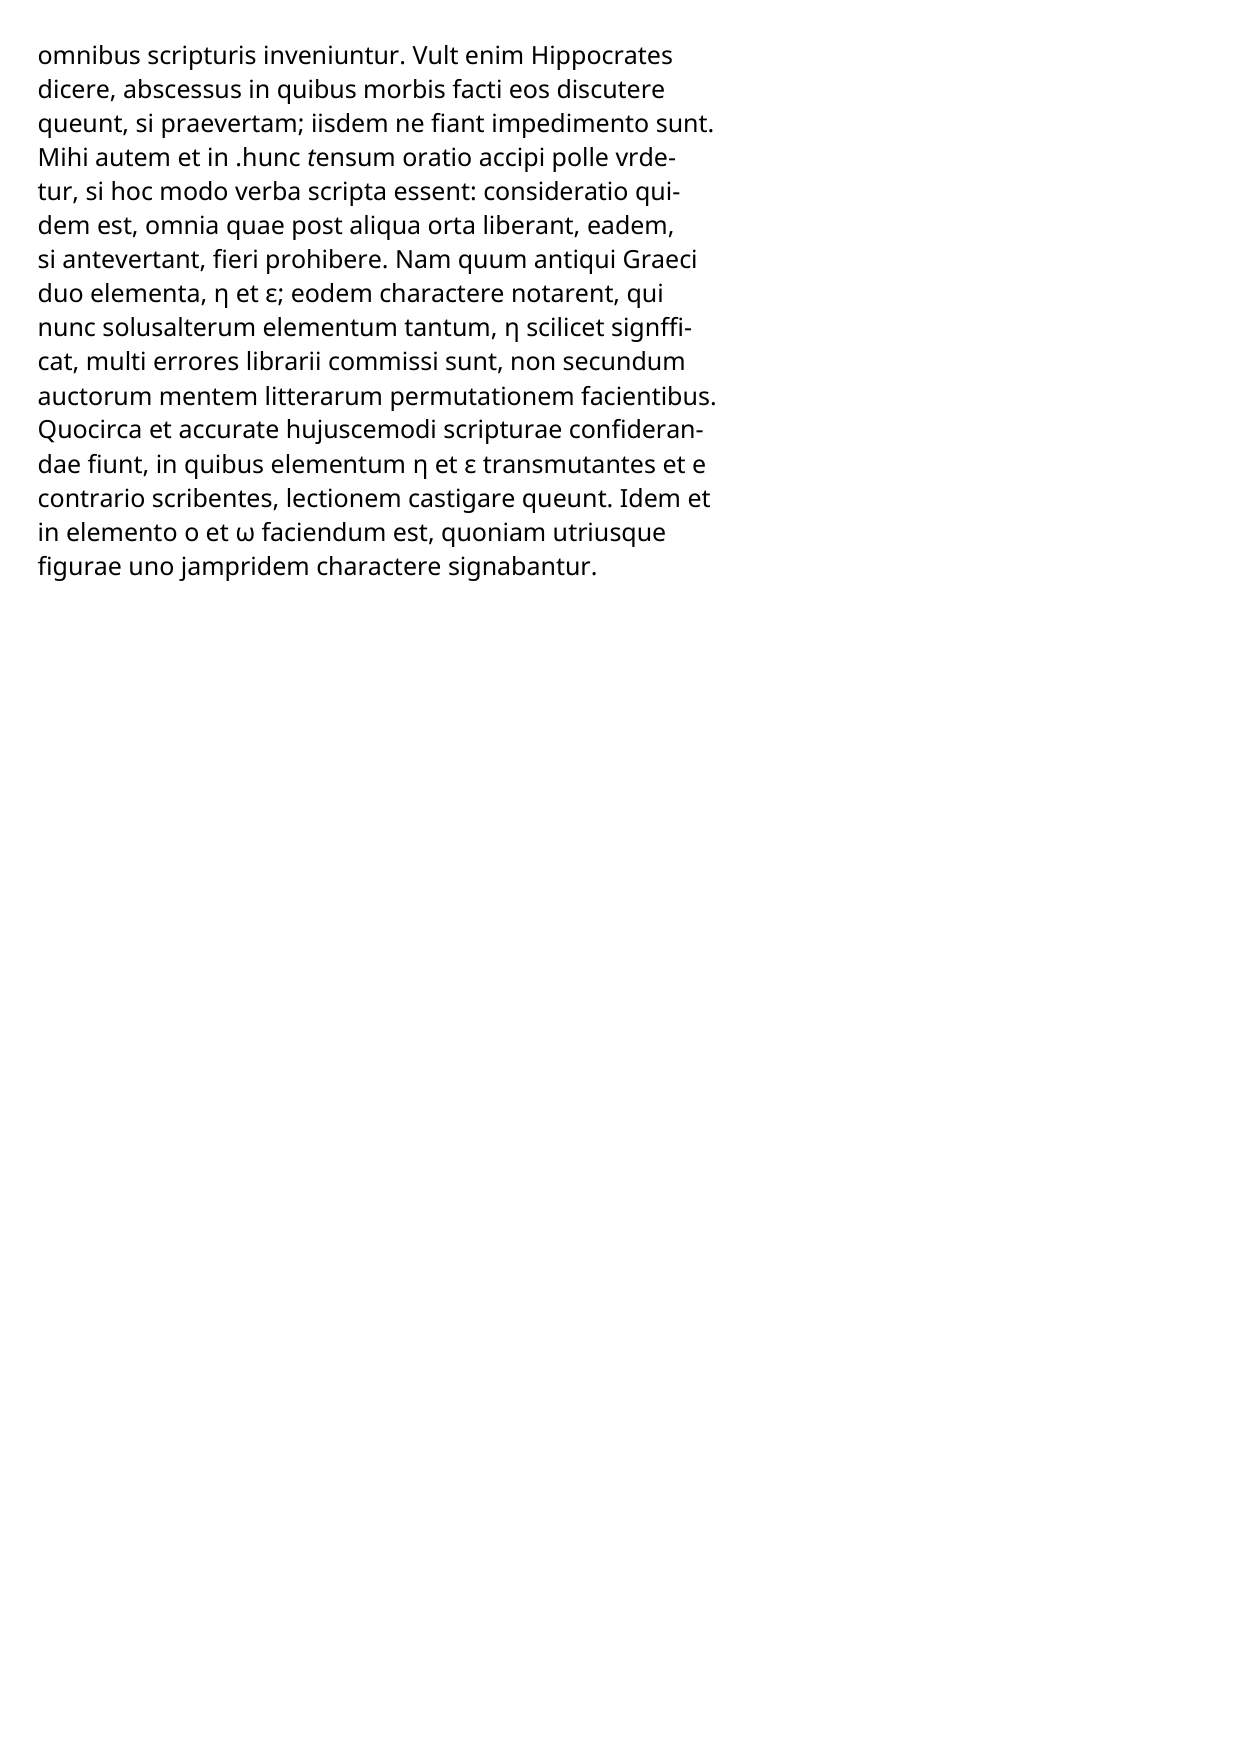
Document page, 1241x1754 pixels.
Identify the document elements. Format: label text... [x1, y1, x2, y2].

text omnibus scripturis inveniuntur. Vult enim Hippocrates dicere, abscessus in quibus morbis facti eos discutere queunt, si praevertam; iisdem ne fiant impedimento sunt. Mihi autem et in .hunc tensum oratio accipi polle vrde- tur, si hoc modo verba scripta essent: consideratio qui- dem est, omnia quae post aliqua orta liberant, eadem, si antevertant, fieri prohibere. Nam quum antiqui Graeci duo elementa, η et ε; eodem charactere notarent, qui nunc solusalterum elementum tantum, η scilicet signffi- cat, multi errores librarii commissi sunt, non secundum auctorum mentem litterarum permutationem facientibus. Quocirca et accurate hujuscemodi scripturae confideran- dae fiunt, in quibus elementum η et ε transmutantes et e contrario scribentes, lectionem castigare queunt. Idem et in elemento o et ω faciendum est, quoniam utriusque figurae uno jampridem charactere signabantur. [37, 37, 1203, 582]
